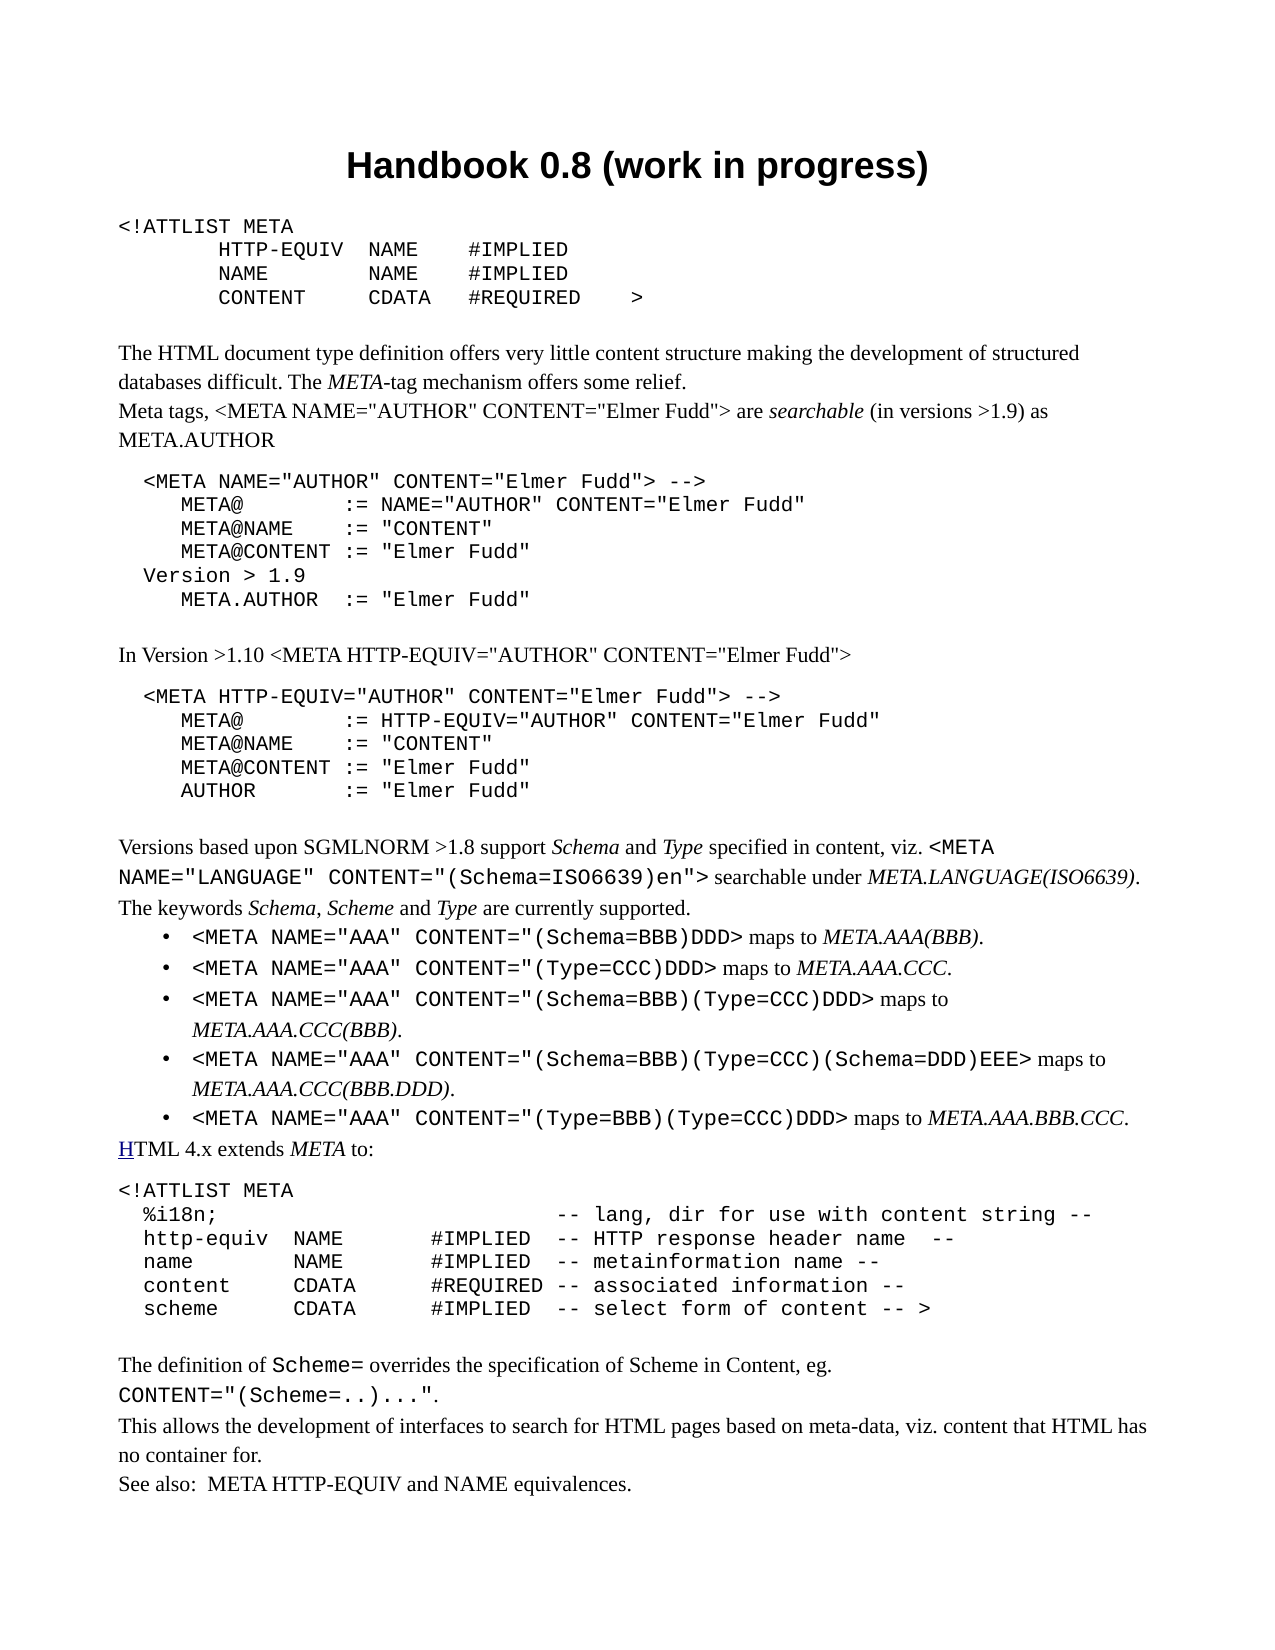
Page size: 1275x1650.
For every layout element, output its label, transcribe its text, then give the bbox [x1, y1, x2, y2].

text http-equiv NAME #IMPLIED -- HTTP response header name -- [118, 1227, 1157, 1251]
text <!ATTLIST META [118, 216, 1157, 239]
list <META NAME="AAA" CONTENT="(Schema=BBB)DDD> maps to META.AAA(BBB). [162, 924, 1157, 951]
text META@CONTENT := "Elmer Fudd" [118, 542, 1157, 565]
text Versions based upon SGMLNORM >1.8 support Schema and Type specified in content, viz. <META NAME="LANGUAGE" CONTENT="(Schema=ISO6639)en"> searchable under META.LANGUAGE(ISO6639). The keywords Schema, Scheme and Type are currently supported. [118, 834, 1157, 920]
text CONTENT CDATA #REQUIRED > [118, 287, 1157, 310]
text META.AUTHOR := "Elmer Fudd" [118, 589, 1157, 612]
list <META NAME="AAA" CONTENT="(Type=BBB)(Type=CCC)DDD> maps to META.AAA.BBB.CCC. [162, 1105, 1157, 1132]
text <!ATTLIST META [118, 1180, 1157, 1204]
text META@NAME := "CONTENT" [118, 733, 1157, 757]
text <META HTTP-EQUIV="AUTHOR" CONTENT="Elmer Fudd"> --> [118, 686, 1157, 709]
text This allows the development of interfaces to search for HTML pages based on meta-data, viz. content that HTML has no container for. [118, 1413, 1157, 1467]
text scheme CDATA #IMPLIED -- select form of content -- > [118, 1298, 1157, 1322]
text Version > 1.9 [118, 565, 1157, 589]
list <META NAME="AAA" CONTENT="(Schema=BBB)(Type=CCC)(Schema=DDD)EEE> maps to META.AAA.CCC(BBB.DDD). [162, 1046, 1157, 1102]
list <META NAME="AAA" CONTENT="(Type=CCC)DDD> maps to META.AAA.CCC. [162, 955, 1157, 982]
text HTML 4.x extends META to: [118, 1136, 1157, 1161]
text See also: META HTTP-EQUIV and NAME equivalences. [118, 1471, 1157, 1496]
text META@ := NAME="AUTHOR" CONTENT="Elmer Fudd" [118, 494, 1157, 518]
text HTTP-EQUIV NAME #IMPLIED [118, 239, 1157, 263]
text META@NAME := "CONTENT" [118, 518, 1157, 542]
text NAME NAME #IMPLIED [118, 263, 1157, 287]
text The definition of Scheme= overrides the specification of Scheme in Content, eg. CONTENT="(Scheme=..)...". [118, 1352, 1157, 1409]
text META@CONTENT := "Elmer Fudd" [118, 757, 1157, 781]
text AUTHOR := "Elmer Fudd" [118, 781, 1157, 804]
text <META NAME="AUTHOR" CONTENT="Elmer Fudd"> --> [118, 471, 1157, 494]
text META@ := HTTP-EQUIV="AUTHOR" CONTENT="Elmer Fudd" [118, 709, 1157, 733]
text Meta tags, <META NAME="AUTHOR" CONTENT="Elmer Fudd"> are searchable (in versions >1.9) as META.AUTHOR [118, 398, 1157, 452]
list <META NAME="AAA" CONTENT="(Schema=BBB)(Type=CCC)DDD> maps to META.AAA.CCC(BBB). [162, 986, 1157, 1042]
text name NAME #IMPLIED -- metainformation name -- [118, 1251, 1157, 1275]
text The HTML document type definition offers very little content structure making the development of structured databases difficult. The META-tag mechanism offers some relief. [118, 340, 1157, 394]
text In Version >1.10 <META HTTP-EQUIV="AUTHOR" CONTENT="Elmer Fudd"> [118, 642, 1157, 667]
text %i18n; -- lang, dir for use with content string -- [118, 1204, 1157, 1227]
text content CDATA #REQUIRED -- associated information -- [118, 1275, 1157, 1298]
